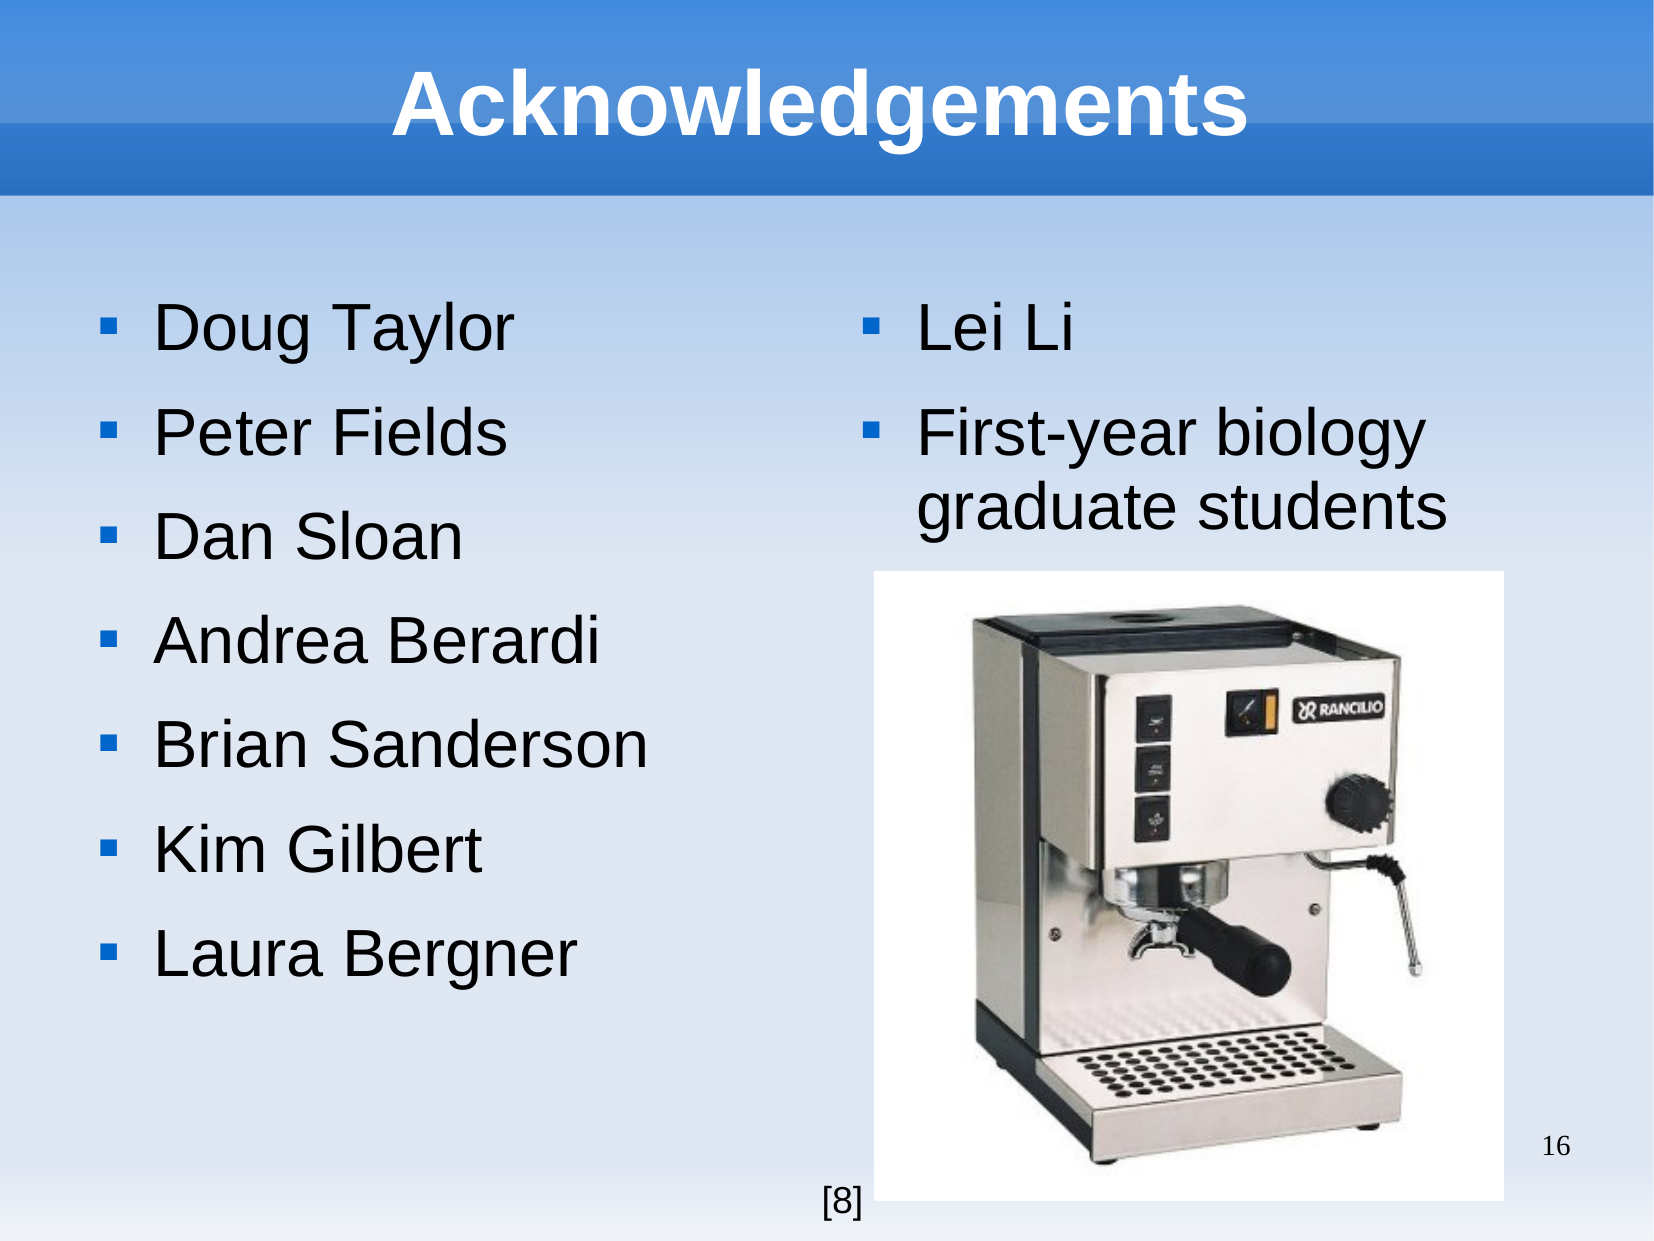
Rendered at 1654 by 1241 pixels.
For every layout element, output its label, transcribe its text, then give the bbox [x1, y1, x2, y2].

picture [0, 0, 1654, 1241]
list Lei Li First-year biology graduate students [845, 290, 1572, 1094]
list Doug Taylor Peter Fields Dan Sloan Andrea Berardi Brian Sanderson Kim Gilbert Laura Bergner [82, 290, 809, 1109]
list [8] [821, 1178, 897, 1241]
title Acknowledgements [76, 0, 1565, 208]
